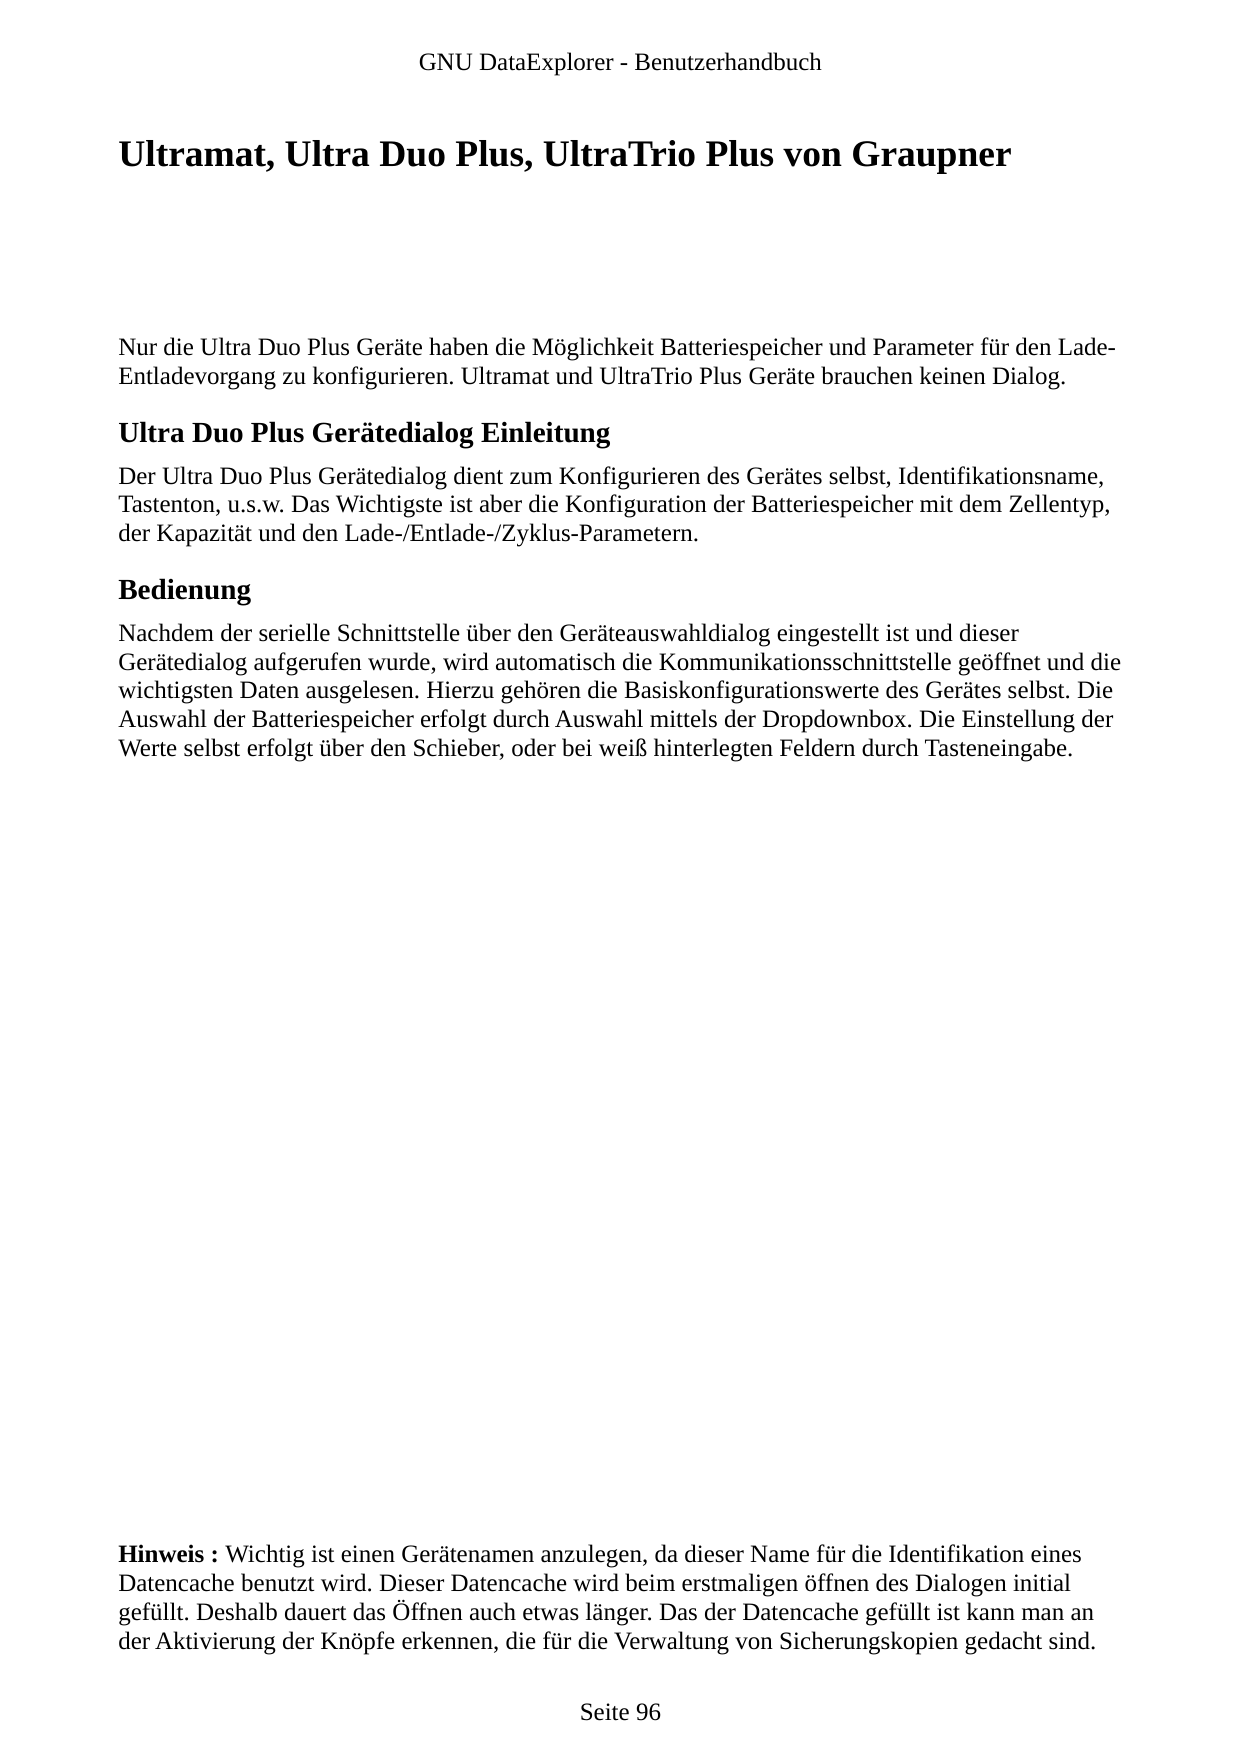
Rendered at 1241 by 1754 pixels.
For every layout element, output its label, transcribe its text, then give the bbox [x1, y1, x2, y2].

text Nur die Ultra Duo Plus Geräte haben die Möglichkeit Batteriespeicher und Parameter für den Lade-Entladevorgang zu konfigurieren. Ultramat und UltraTrio Plus Geräte brauchen keinen Dialog. [118, 187, 1122, 390]
subtitle Ultramat, Ultra Duo Plus, UltraTrio Plus von Graupner [118, 131, 1122, 174]
text Der Ultra Duo Plus Gerätedialog dient zum Konfigurieren des Gerätes selbst, Identifikationsname, Tastenton, u.s.w. Das Wichtigste ist aber die Konfiguration der Batteriespeicher mit dem Zellentyp, der Kapazität und den Lade-/Entlade-/Zyklus-Parametern. [118, 461, 1122, 547]
subtitle Ultra Duo Plus Gerätedialog Einleitung [118, 415, 1122, 448]
subtitle Bedienung [118, 572, 1122, 606]
text Hinweis : Wichtig ist einen Gerätenamen anzulegen, da dieser Name für die Identifikation eines Datencache benutzt wird. Dieser Datencache wird beim erstmaligen öffnen des Dialogen initial gefüllt. Deshalb dauert das Öffnen auch etwas länger. Das der Datencache gefüllt ist kann man an der Aktivierung der Knöpfe erkennen, die für die Verwaltung von Sicherungskopien gedacht sind. [118, 1539, 1122, 1654]
text Nachdem der serielle Schnittstelle über den Geräteauswahldialog eingestellt ist und dieser Gerätedialog aufgerufen wurde, wird automatisch die Kommunikationsschnittstelle geöffnet und die wichtigsten Daten ausgelesen. Hierzu gehören die Basiskonfigurationswerte des Gerätes selbst. Die Auswahl der Batteriespeicher erfolgt durch Auswahl mittels der Dropdownbox. Die Einstellung der Werte selbst erfolgt über den Schieber, oder bei weiß hinterlegten Feldern durch Tasteneingabe. [118, 618, 1122, 762]
